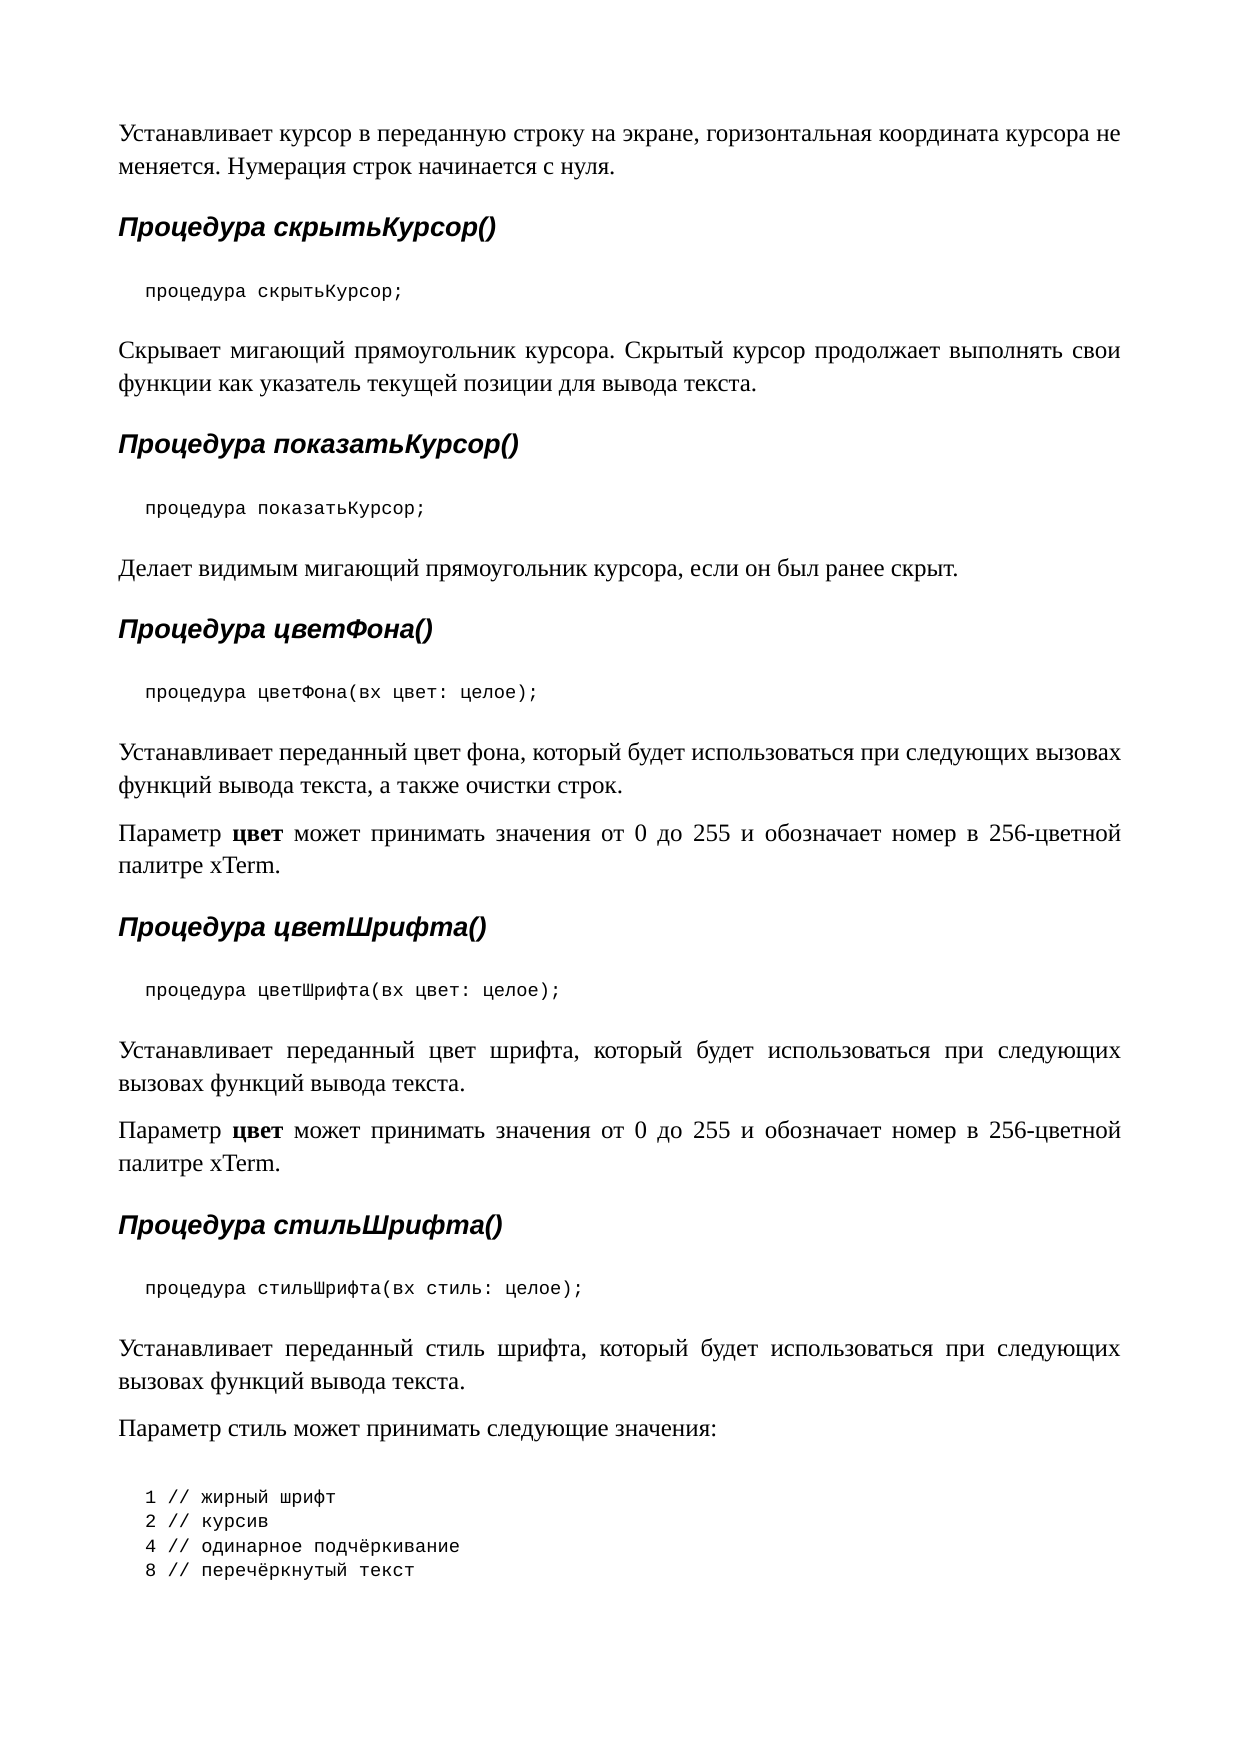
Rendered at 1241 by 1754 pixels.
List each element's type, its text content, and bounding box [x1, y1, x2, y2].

subtitle Процедура цветШрифта() [118, 911, 1122, 942]
text Параметр цвет может принимать значения от 0 до 255 и обозначает номер в 256-цветной палитре xTerm. [118, 1116, 1122, 1177]
subtitle Процедура цветФона() [118, 613, 1122, 644]
text 8 // перечёркнутый текст [136, 1552, 1104, 1591]
text процедура цветФона(вх цвет: целое); [136, 674, 1104, 713]
subtitle Процедура скрытьКурсор() [118, 211, 1122, 242]
text 4 // одинарное подчёркивание [136, 1527, 1104, 1552]
text Делает видимым мигающий прямоугольник курсора, если он был ранее скрыт. [118, 553, 1122, 581]
text Скрывает мигающий прямоугольник курсора. Скрытый курсор продолжает выполнять свои функции как указатель текущей позиции для вывода текста. [118, 335, 1122, 397]
text процедура показатьКурсор; [136, 490, 1104, 529]
text Параметр стиль может принимать следующие значения: [118, 1413, 1122, 1442]
text Устанавливает переданный цвет фона, который будет использоваться при следующих вызовах функций вывода текста, а также очистки строк. [118, 737, 1122, 799]
text 1 // жирный шрифт [136, 1479, 1104, 1503]
text 2 // курсив [136, 1503, 1104, 1527]
text процедура скрытьКурсор; [136, 273, 1104, 312]
text Параметр цвет может принимать значения от 0 до 255 и обозначает номер в 256-цветной палитре xTerm. [118, 818, 1122, 879]
text Устанавливает переданный стиль шрифта, который будет использоваться при следующих вызовах функций вывода текста. [118, 1333, 1122, 1394]
subtitle Процедура стильШрифта() [118, 1209, 1122, 1240]
subtitle Процедура показатьКурсор() [118, 428, 1122, 460]
text процедура стильШрифта(вх стиль: целое); [136, 1270, 1104, 1309]
text Устанавливает переданный цвет шрифта, который будет использоваться при следующих вызовах функций вывода текста. [118, 1035, 1122, 1097]
text процедура цветШрифта(вх цвет: целое); [136, 972, 1104, 1011]
text Устанавливает курсор в переданную строку на экране, горизонтальная координата курсора не меняется. Нумерация строк начинается с нуля. [118, 118, 1122, 180]
